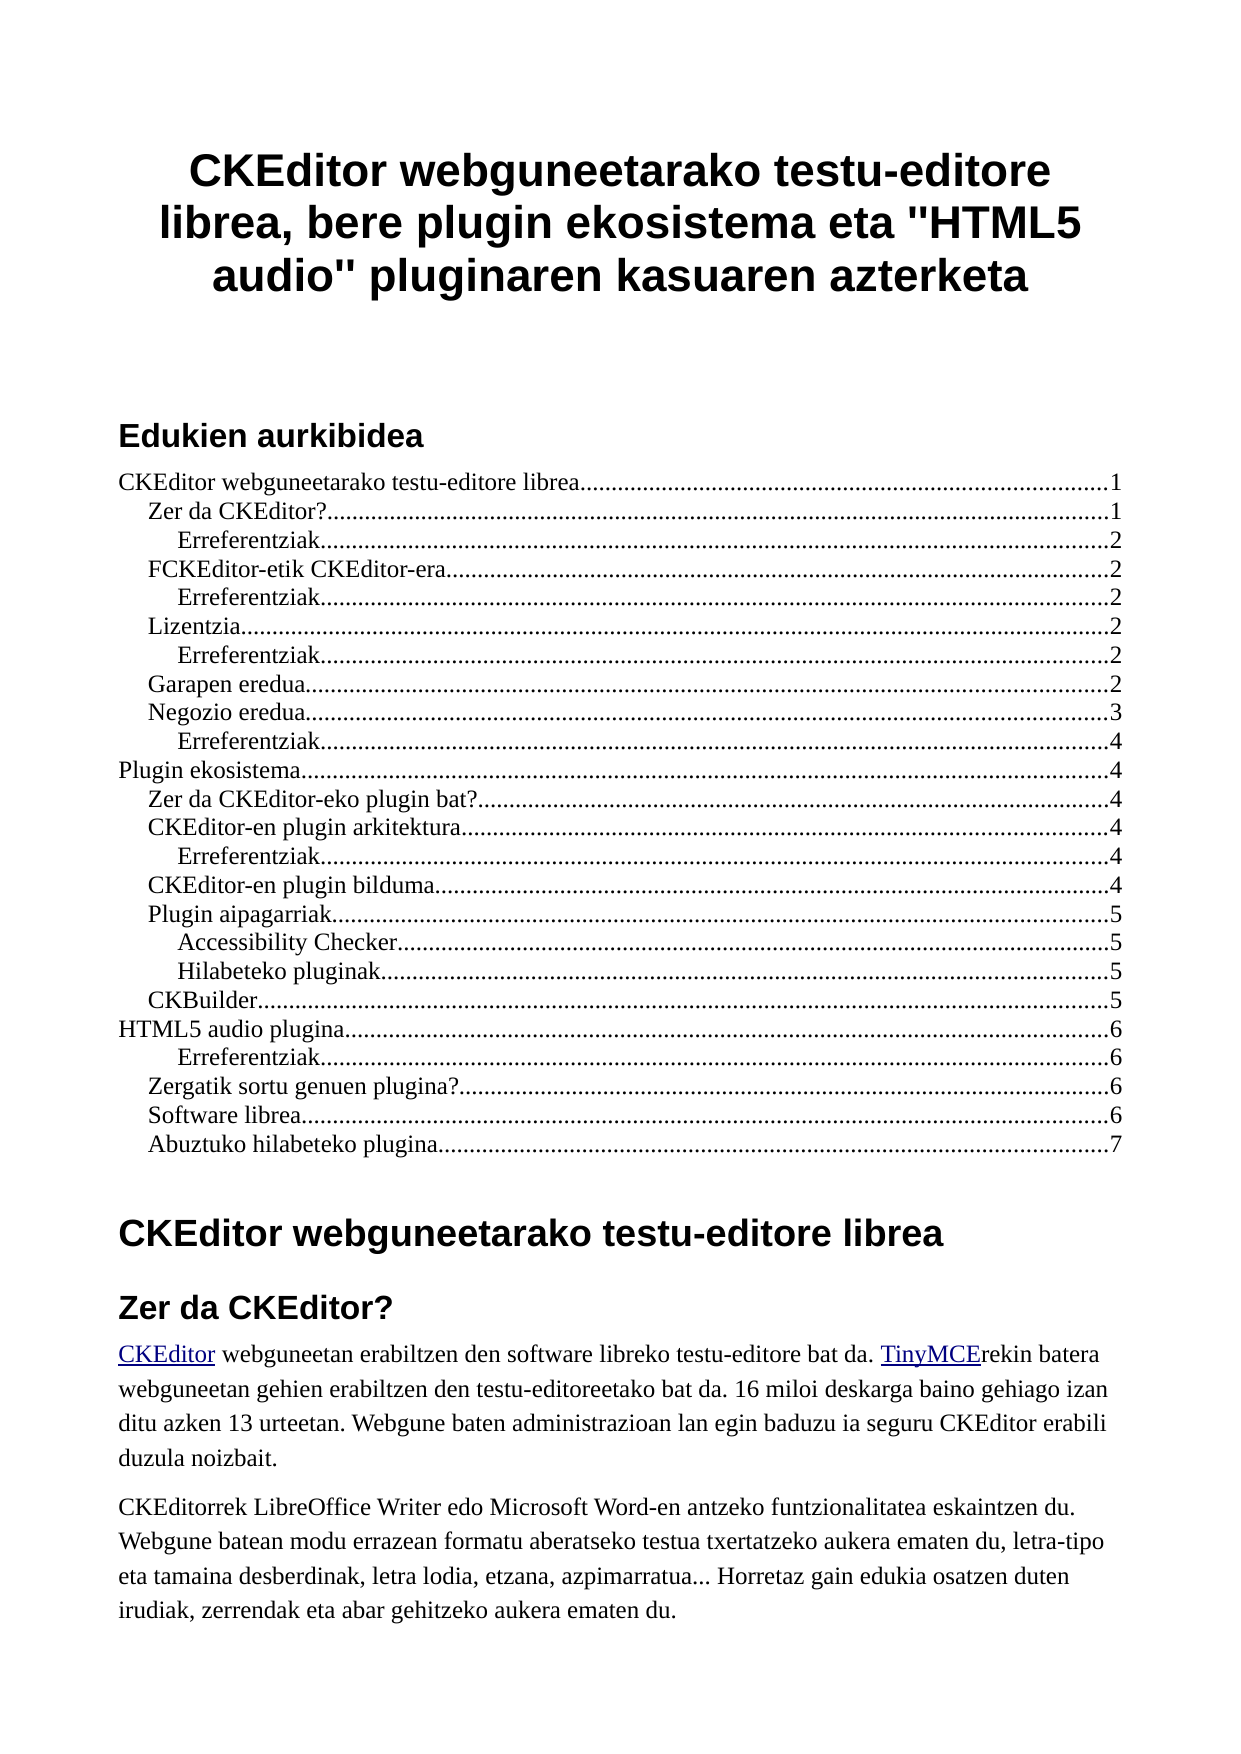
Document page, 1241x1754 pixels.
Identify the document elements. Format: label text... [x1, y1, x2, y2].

text Hilabeteko pluginak 5 [177, 956, 1122, 985]
text FCKEditor-etik CKEditor-era 2 [148, 554, 1122, 582]
subtitle Edukien aurkibidea [118, 417, 1122, 455]
text Software librea 6 [148, 1100, 1122, 1129]
text CKEditor webguneetarako testu-editore librea 1 [118, 467, 1122, 496]
text CKEditor webguneetan erabiltzen den software libreko testu-editore bat da. TinyMCErekin batera webguneetan gehien erabiltzen den testu-editoreetako bat da. 16 miloi deskarga baino gehiago izan ditu azken 13 urteetan. Webgune baten administrazioan lan egin baduzu ia seguru CKEditor erabili duzula noizbait. [118, 1339, 1122, 1472]
subtitle Zer da CKEditor? [118, 1288, 1122, 1327]
text Negozio eredua 3 [148, 697, 1122, 726]
title CKEditor webguneetarako testu-editore librea, bere plugin ekosistema eta ''HTML5 audio'' pluginaren kasuaren azterketa [118, 143, 1122, 301]
text Accessibility Checker 5 [177, 927, 1122, 956]
text CKEditorrek LibreOffice Writer edo Microsoft Word-en antzeko funtzionalitatea eskaintzen du. Webgune batean modu errazean formatu aberatseko testua txertatzeko aukera ematen du, letra-tipo eta tamaina desberdinak, letra lodia, etzana, azpimarratua... Horretaz gain edukia osatzen duten irudiak, zerrendak eta abar gehitzeko aukera ematen du. [118, 1492, 1122, 1624]
text Erreferentziak 2 [177, 582, 1122, 611]
text Erreferentziak 2 [177, 525, 1122, 554]
text Plugin aipagarriak 5 [148, 899, 1122, 927]
text CKEditor-en plugin bilduma 4 [148, 870, 1122, 899]
text CKBuilder 5 [148, 985, 1122, 1014]
text Garapen eredua 2 [148, 669, 1122, 697]
text HTML5 audio plugina 6 [118, 1014, 1122, 1042]
text Zer da CKEditor? 1 [148, 496, 1122, 525]
text Erreferentziak 4 [177, 841, 1122, 870]
text Plugin ekosistema 4 [118, 755, 1122, 784]
text Zergatik sortu genuen plugina? 6 [148, 1071, 1122, 1100]
text Lizentzia 2 [148, 611, 1122, 640]
text Abuztuko hilabeteko plugina 7 [148, 1129, 1122, 1157]
text Zer da CKEditor-eko plugin bat? 4 [148, 784, 1122, 812]
subtitle CKEditor webguneetarako testu-editore librea [118, 1211, 1122, 1255]
text CKEditor-en plugin arkitektura 4 [148, 812, 1122, 841]
text Erreferentziak 2 [177, 640, 1122, 669]
text Erreferentziak 4 [177, 726, 1122, 755]
text Erreferentziak 6 [177, 1042, 1122, 1071]
